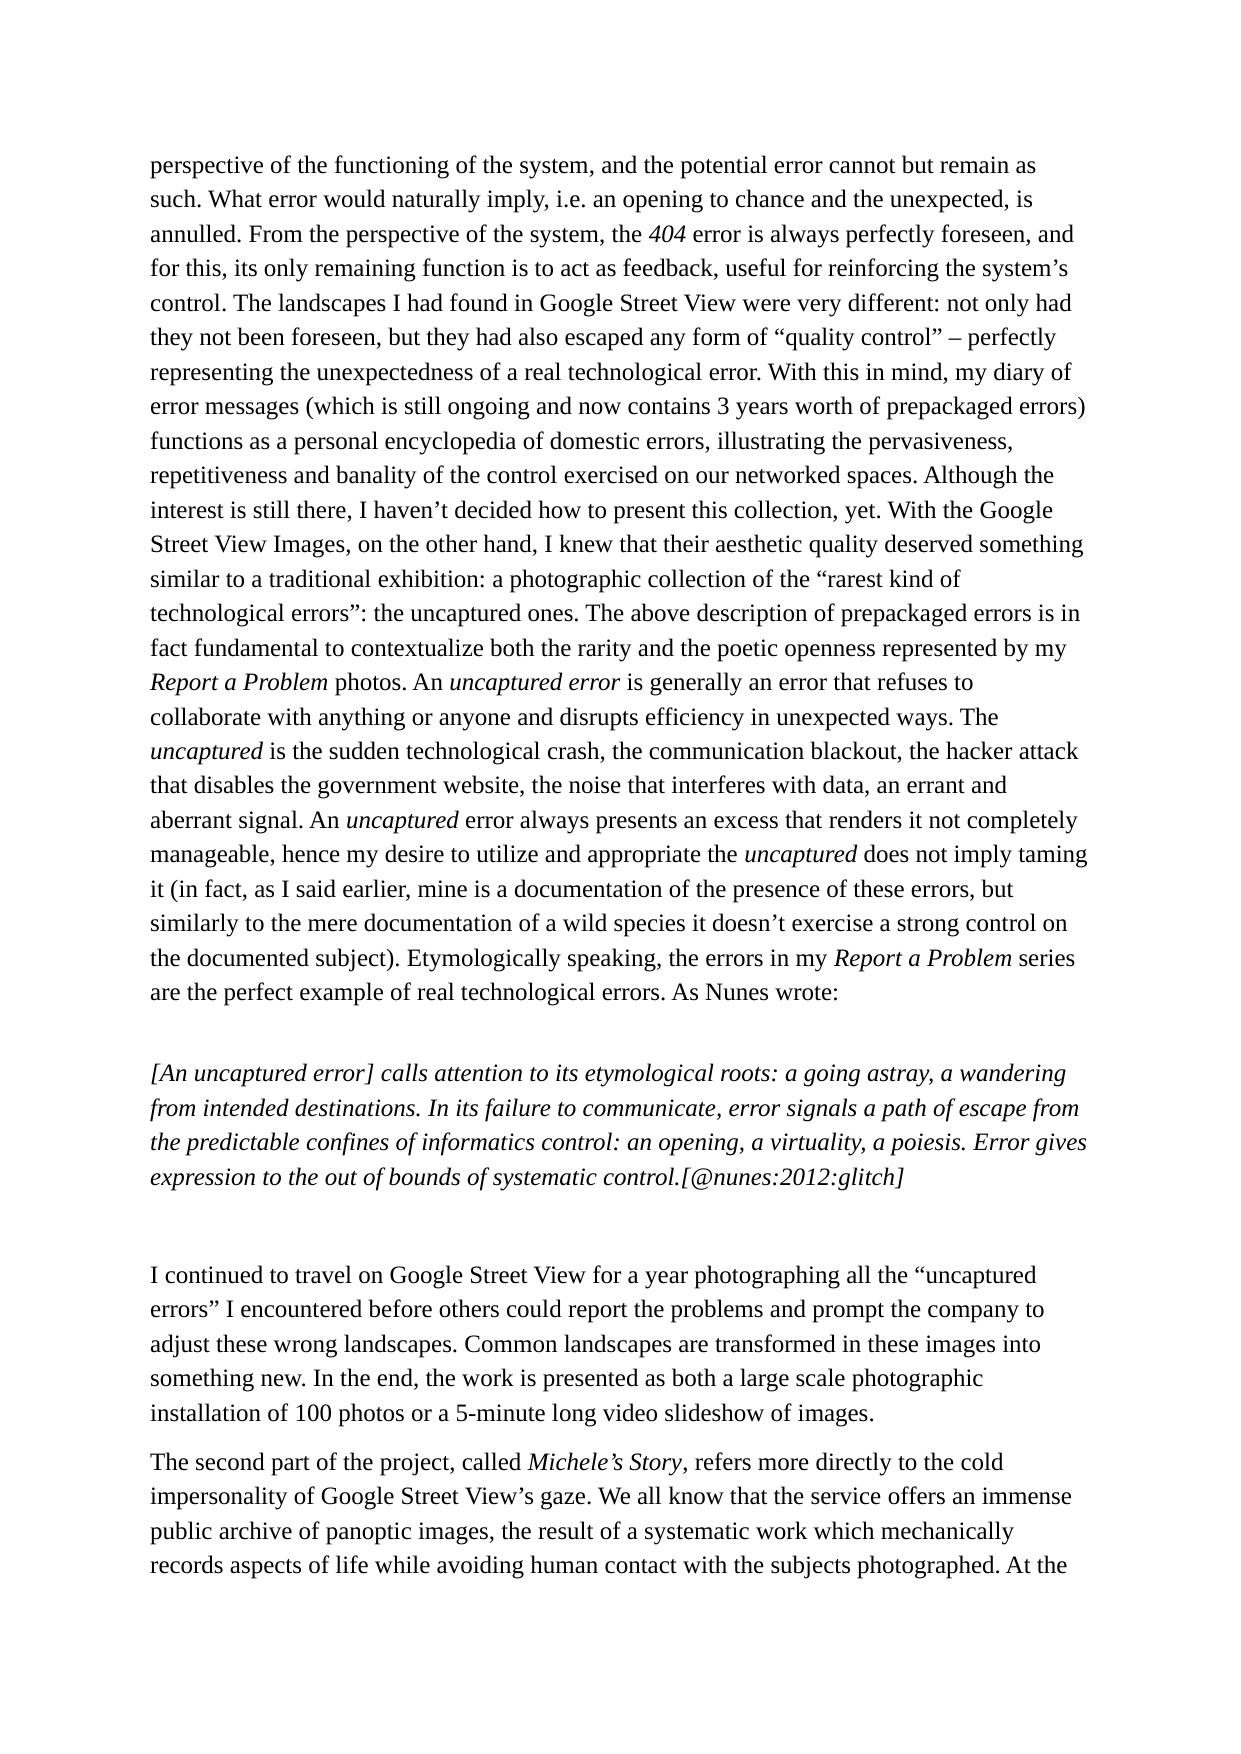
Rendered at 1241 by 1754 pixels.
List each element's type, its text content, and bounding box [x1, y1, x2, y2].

text I continued to travel on Google Street View for a year photographing all the “uncaptured errors” I encountered before others could report the problems and prompt the company to adjust these wrong landscapes. Common landscapes are transformed in these images into something new. In the end, the work is presented as both a large scale photographic installation of 100 photos or a 5-minute long video slideshow of images. [150, 1260, 1090, 1427]
text perspective of the functioning of the system, and the potential error cannot but remain as such. What error would naturally imply, i.e. an opening to chance and the unexpected, is annulled. From the perspective of the system, the 404 error is always perfectly foreseen, and for this, its only remaining function is to act as feedback, useful for reinforcing the system’s control. The landscapes I had found in Google Street View were very different: not only had they not been foreseen, but they had also escaped any form of “quality control” – perfectly representing the unexpectedness of a real technological error. With this in mind, my diary of error messages (which is still ongoing and now contains 3 years worth of prepackaged errors) functions as a personal encyclopedia of domestic errors, illustrating the pervasiveness, repetitiveness and banality of the control exercised on our networked spaces. Although the interest is still there, I haven’t decided how to present this collection, yet. With the Google Street View Images, on the other hand, I knew that their aesthetic quality deserved something similar to a traditional exhibition: a photographic collection of the “rarest kind of technological errors”: the uncaptured ones. The above description of prepackaged errors is in fact fundamental to contextualize both the rarity and the poetic openness represented by my Report a Problem photos. An uncaptured error is generally an error that refuses to collaborate with anything or anyone and disrupts efficiency in unexpected ways. The uncaptured is the sudden technological crash, the communication blackout, the hacker attack that disables the government website, the noise that interferes with data, an errant and aberrant signal. An uncaptured error always presents an excess that renders it not completely manageable, hence my desire to utilize and appropriate the uncaptured does not imply taming it (in fact, as I said earlier, mine is a documentation of the presence of these errors, but similarly to the mere documentation of a wild species it doesn’t exercise a strong control on the documented subject). Etymologically speaking, the errors in my Report a Problem series are the perfect example of real technological errors. As Nunes wrote: [150, 150, 1090, 1006]
text The second part of the project, called Michele’s Story, refers more directly to the cold impersonality of Google Street View’s gaze. We all know that the service offers an immense public archive of panoptic images, the result of a systematic work which mechanically records aspects of life while avoiding human contact with the subjects photographed. At the [150, 1447, 1090, 1579]
text [An uncaptured error] calls attention to its etymological roots: a going astray, a wandering from intended destinations. In its failure to communicate, error signals a path of escape from the predictable confines of informatics control: an opening, a virtuality, a poiesis. Error gives expression to the out of bounds of systematic control.[@nunes:2012:glitch] [150, 1058, 1090, 1191]
